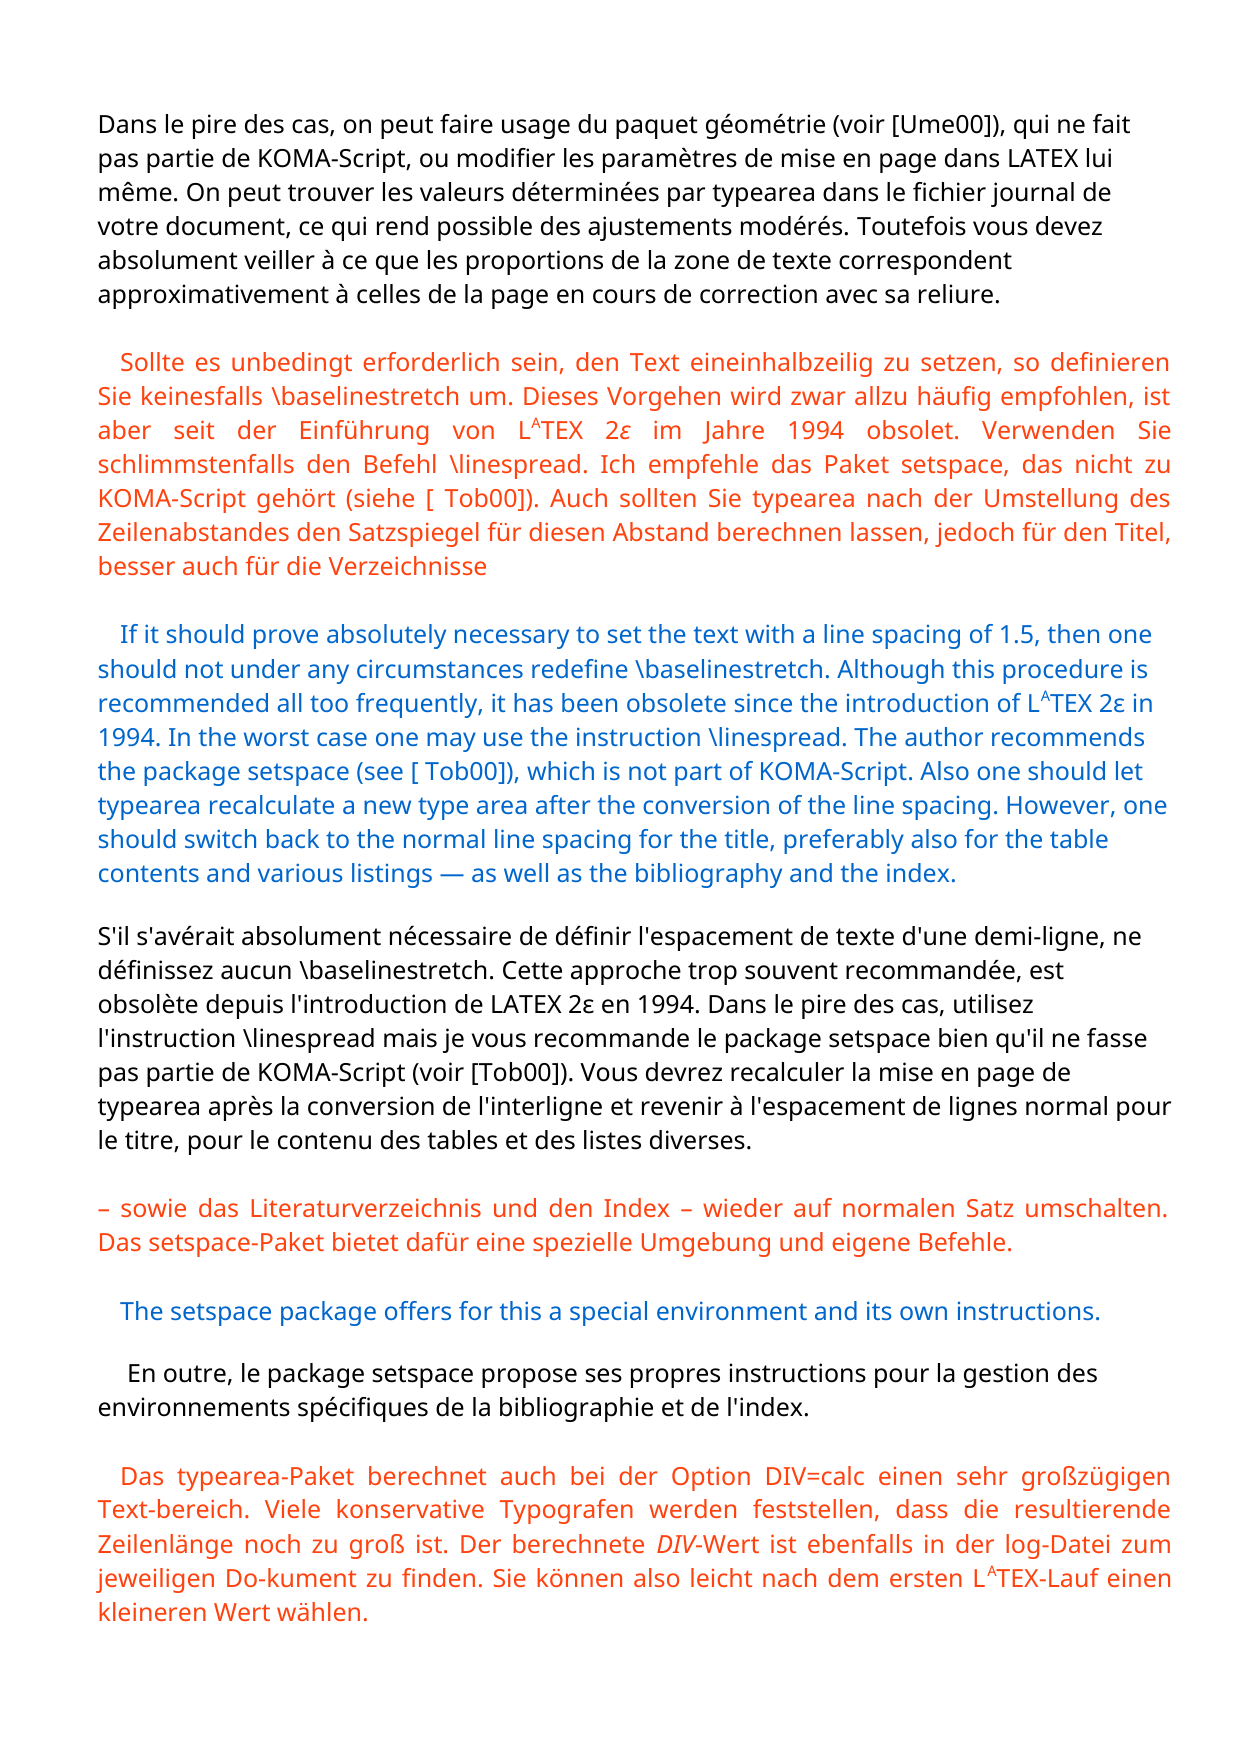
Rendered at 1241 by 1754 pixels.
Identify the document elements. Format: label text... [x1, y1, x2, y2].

text En outre, le package setspace propose ses propres instructions pour la gestion des environnements spécifiques de la bibliographie et de l'index. [97, 1356, 1172, 1424]
text If it should prove absolutely necessary to set the text with a line spacing of 1.5, then one should not under any circumstances redefine \baselinestretch. Although this procedure is recommended all too frequently, it has been obsolete since the introduction of LATEX 2ε in 1994. In the worst case one may use the instruction \linespread. The author recommends the package setspace (see [ Tob00]), which is not part of KOMA-Script. Also one should let typearea recalculate a new type area after the conversion of the line spacing. However, one should switch back to the normal line spacing for the title, preferably also for the table contents and various listings — as well as the bibliography and the index. [97, 617, 1172, 890]
text The setspace package oﬀers for this a special environment and its own instructions. [97, 1293, 1172, 1327]
text Das typearea-Paket berechnet auch bei der Option DIV=calc einen sehr großzügigen Text-bereich. Viele konservative Typografen werden feststellen, dass die resultierende Zeilenlänge noch zu groß ist. Der berechnete DIV-Wert ist ebenfalls in der log-Datei zum jeweiligen Do-kument zu finden. Sie können also leicht nach dem ersten LATEX-Lauf einen kleineren Wert wählen. [97, 1458, 1172, 1628]
text Sollte es unbedingt erforderlich sein, den Text eineinhalbzeilig zu setzen, so definieren Sie keinesfalls \baselinestretch um. Dieses Vorgehen wird zwar allzu häufig empfohlen, ist aber seit der Einführung von LATEX 2ε im Jahre 1994 obsolet. Verwenden Sie schlimmstenfalls den Befehl \linespread. Ich empfehle das Paket setspace, das nicht zu KOMA-Script gehört (siehe [ Tob00]). Auch sollten Sie typearea nach der Umstellung des Zeilenabstandes den Satzspiegel für diesen Abstand berechnen lassen, jedoch für den Titel, besser auch für die Verzeichnisse [97, 345, 1172, 583]
text S'il s'avérait absolument nécessaire de définir l'espacement de texte d'une demi-ligne, ne définissez aucun \baselinestretch. Cette approche trop souvent recommandée, est obsolète depuis l'introduction de LATEX 2ε en 1994. Dans le pire des cas, utilisez l'instruction \linespread mais je vous recommande le package setspace bien qu'il ne fasse pas partie de KOMA-Script (voir [Tob00]). Vous devrez recalculer la mise en page de typearea après la conversion de l'interligne et revenir à l'espacement de lignes normal pour le titre, pour le contenu des tables et des listes diverses. [97, 918, 1172, 1157]
text Dans le pire des cas, on peut faire usage du paquet géométrie (voir [Ume00]), qui ne fait pas partie de KOMA-Script, ou modifier les paramètres de mise en page dans LATEX lui même. On peut trouver les valeurs déterminées par typearea dans le fichier journal de votre document, ce qui rend possible des ajustements modérés. Toutefois vous devez absolument veiller à ce que les proportions de la zone de texte correspondent approximativement à celles de la page en cours de correction avec sa reliure. [97, 106, 1172, 311]
text – sowie das Literaturverzeichnis und den Index – wieder auf normalen Satz umschalten. Das setspace-Paket bietet dafür eine spezielle Umgebung und eigene Befehle. [97, 1191, 1170, 1259]
